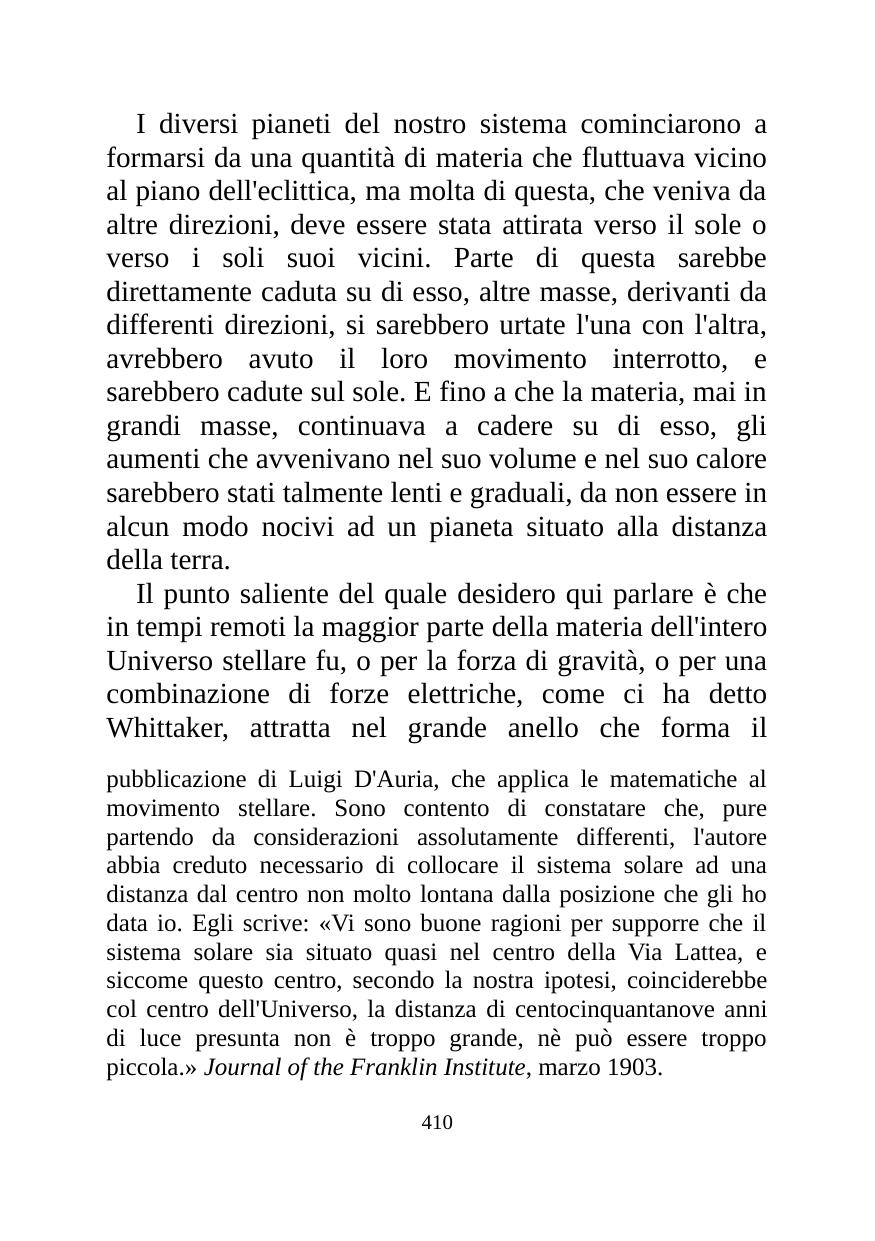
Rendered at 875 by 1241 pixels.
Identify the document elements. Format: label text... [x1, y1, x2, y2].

text I diversi pianeti del nostro sistema cominciarono a formarsi da una quantità di materia che fluttuava vicino al piano dell'eclittica, ma molta di questa, che veniva da altre direzioni, deve essere stata attirata verso il sole o verso i soli suoi vicini. Parte di questa sarebbe direttamente caduta su di esso, altre masse, derivanti da differenti direzioni, si sarebbero urtate l'una con l'altra, avrebbero avuto il loro movimento interrotto, e sarebbero cadute sul sole. E fino a che la materia, mai in grandi masse, continuava a cadere su di esso, gli aumenti che avvenivano nel suo volume e nel suo calore sarebbero stati talmente lenti e graduali, da non essere in alcun modo nocivi ad un pianeta situato alla distanza della terra. [106, 106, 768, 576]
text Il punto saliente del quale desidero qui parlare è che in tempi remoti la maggior parte della materia dell'intero Universo stellare fu, o per la forza di gravità, o per una combinazione di forze elettriche, come ci ha detto Whittaker, attratta nel grande anello che forma il [106, 576, 768, 743]
text pubblicazione di Luigi D'Auria, che applica le matematiche al movimento stellare. Sono contento di constatare che, pure partendo da considerazioni assolutamente differenti, l'autore abbia creduto necessario di collocare il sistema solare ad una distanza dal centro non molto lontana dalla posizione che gli ho data io. Egli scrive: «Vi sono buone ragioni per supporre che il sistema solare sia situato quasi nel centro della Via Lattea, e siccome questo centro, secondo la nostra ipotesi, coinciderebbe col centro dell'Universo, la distanza di centocinquantanove anni di luce presunta non è troppo grande, nè può essere troppo piccola.» Journal of the Franklin Institute, marzo 1903. [106, 764, 768, 1080]
